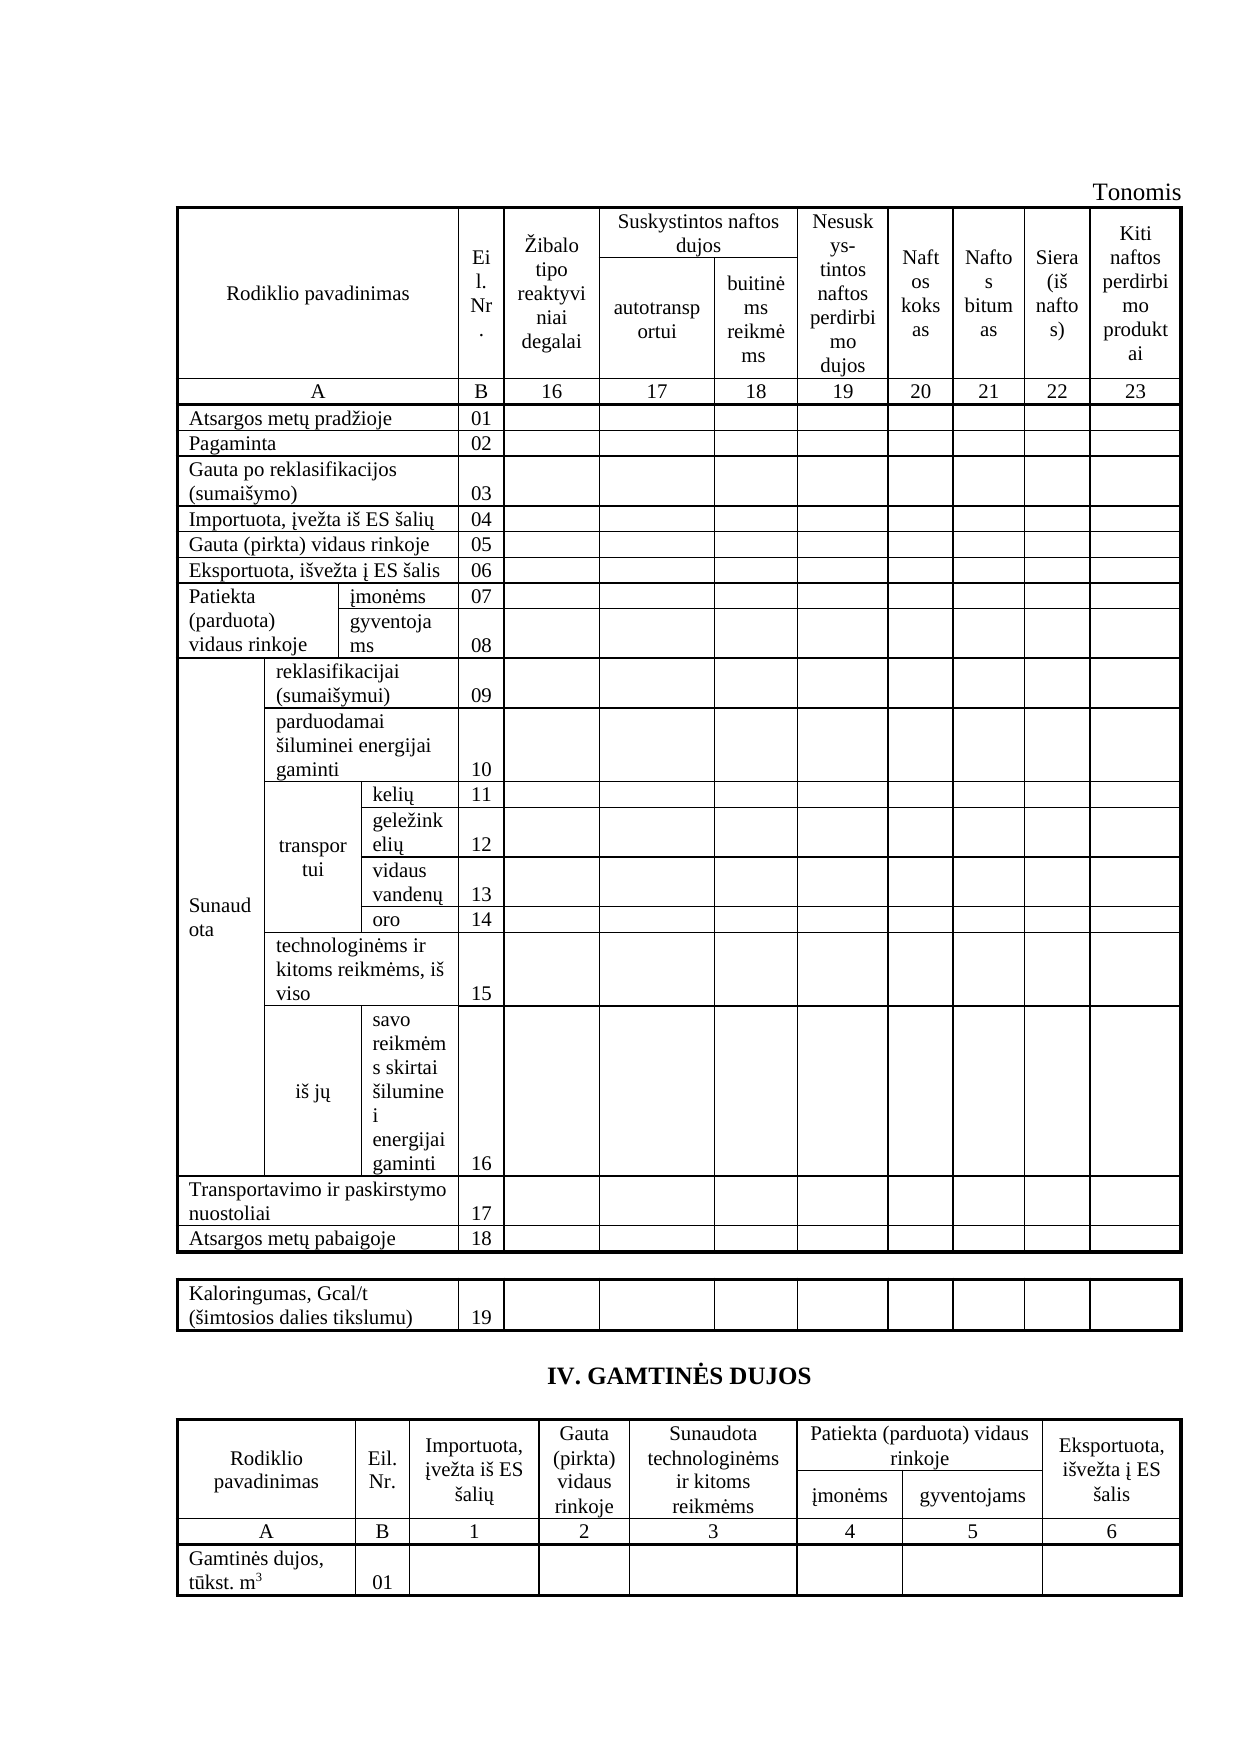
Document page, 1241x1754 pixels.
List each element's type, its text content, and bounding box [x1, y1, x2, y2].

table_cell A [179, 379, 458, 403]
table_cell [630, 1546, 796, 1594]
table_cell [1025, 808, 1089, 856]
table_cell [954, 933, 1024, 1005]
table_cell [600, 584, 714, 608]
table_cell [889, 858, 952, 906]
table_cell [798, 431, 887, 455]
table_header Gauta (pirkta) vidaus rinkoje [540, 1421, 629, 1518]
table_cell [600, 782, 714, 806]
table_cell [1025, 609, 1089, 657]
table_cell autotransportui [600, 258, 714, 377]
table_cell [798, 558, 887, 582]
table_cell 09 [459, 659, 503, 707]
table_header Patiekta (parduota) vidaus rinkoje [798, 1421, 1042, 1469]
table_cell [600, 457, 714, 505]
table_cell [1091, 431, 1179, 455]
table_cell 22 [1025, 379, 1089, 403]
table_cell [798, 858, 887, 906]
table_header Kiti naftos perdirbimo produktai [1091, 209, 1179, 377]
table_cell [889, 584, 952, 608]
table_cell [889, 1007, 952, 1175]
table_cell [798, 1177, 887, 1225]
table_cell [715, 1281, 797, 1329]
table_cell [1025, 1226, 1089, 1250]
table_cell [889, 532, 952, 556]
table_cell A [179, 1519, 355, 1543]
table_cell [600, 808, 714, 856]
table_cell [889, 808, 952, 856]
table_cell savo reikmėms skirtai šiluminei energijai gaminti [362, 1006, 458, 1175]
table_cell 17 [600, 379, 714, 403]
table_cell 12 [459, 808, 503, 856]
table_cell [715, 584, 797, 608]
table_cell [1091, 532, 1179, 556]
table_cell [954, 406, 1024, 430]
table_cell [505, 782, 599, 806]
table_cell [954, 709, 1024, 781]
table_cell [1091, 907, 1179, 931]
table_cell [1091, 1281, 1179, 1329]
text IV. gamtinės dujos [177, 1361, 1181, 1389]
table_cell [715, 659, 797, 707]
table_cell [889, 609, 952, 657]
table_cell 19 [459, 1281, 503, 1329]
table_cell [1091, 609, 1179, 657]
table_cell [889, 457, 952, 505]
table_cell [1091, 782, 1179, 806]
table_cell 17 [459, 1177, 503, 1225]
table_cell [715, 532, 797, 556]
table_cell 21 [954, 379, 1024, 403]
table_cell [1091, 558, 1179, 582]
table_cell [600, 907, 714, 931]
table_cell [600, 406, 714, 430]
table_header Eil. Nr. [356, 1421, 409, 1518]
table_cell Importuota, įvežta iš ES šalių [179, 507, 458, 531]
table_cell 4 [798, 1519, 902, 1543]
table_cell Sunaudota [179, 659, 264, 1175]
table_cell [954, 1226, 1024, 1250]
table_header Rodiklio pavadinimas [179, 209, 458, 377]
table_cell 10 [459, 709, 503, 781]
table_cell [600, 609, 714, 657]
table_cell [715, 1177, 797, 1225]
table_cell įmonėms [798, 1471, 902, 1518]
table_cell [1091, 584, 1179, 608]
table_cell [600, 1177, 714, 1225]
table_cell [505, 507, 599, 531]
table_cell [954, 584, 1024, 608]
table_cell [954, 782, 1024, 806]
table_cell 18 [715, 379, 797, 403]
table_cell [1025, 907, 1089, 931]
table_cell [505, 406, 599, 430]
table_cell [798, 659, 887, 707]
table_cell [954, 532, 1024, 556]
table_cell [1025, 659, 1089, 707]
table_cell [600, 858, 714, 906]
table_cell 01 [356, 1546, 409, 1594]
table_cell [540, 1546, 629, 1594]
table_cell [600, 1226, 714, 1250]
table_cell [1025, 1007, 1089, 1175]
table_cell [798, 1007, 887, 1175]
table_cell 16 [459, 1007, 503, 1175]
table_cell [889, 1281, 952, 1329]
table_cell 5 [903, 1519, 1042, 1543]
table_cell [505, 858, 599, 906]
table_cell [889, 1177, 952, 1225]
table_cell [889, 907, 952, 931]
table_cell [798, 1281, 887, 1329]
table_cell [505, 933, 599, 1005]
table_cell [798, 406, 887, 430]
table_cell 1 [410, 1519, 538, 1543]
table_cell reklasifikacijai (sumaišymui) [265, 659, 458, 707]
table_cell [953, 1254, 1024, 1278]
table_cell 01 [459, 406, 503, 430]
table_cell iš jų [265, 1006, 361, 1175]
table_cell [505, 532, 599, 556]
table_cell [505, 1177, 599, 1225]
table_cell [600, 1007, 714, 1175]
table_cell [1025, 1281, 1089, 1329]
table_cell Transportavimo ir paskirstymo nuostoliai [179, 1177, 458, 1225]
table_cell gyventojams [903, 1471, 1042, 1518]
table_cell 18 [459, 1226, 503, 1250]
table_cell [177, 1254, 458, 1278]
table_cell Pagaminta [179, 431, 458, 455]
table_cell [1091, 507, 1179, 531]
table_cell [798, 709, 887, 781]
table_cell [600, 507, 714, 531]
table_cell [798, 907, 887, 931]
table_header Naftos bitumas [954, 209, 1024, 377]
table_cell [1043, 1546, 1179, 1594]
table_cell 19 [798, 379, 887, 403]
table_cell [600, 933, 714, 1005]
table_cell [600, 431, 714, 455]
table_cell [798, 532, 887, 556]
table_cell [798, 1546, 902, 1594]
table_cell [715, 406, 797, 430]
table_cell buitinėms reikmėms [715, 258, 797, 377]
table_cell [889, 431, 952, 455]
table_cell Kaloringumas, Gcal/t (šimtosios dalies tikslumu) [179, 1281, 458, 1329]
table_cell [1025, 1177, 1089, 1225]
table_cell [798, 584, 887, 608]
table_cell [889, 782, 952, 806]
table_header Siera (iš naftos) [1025, 209, 1089, 377]
table_cell 07 [459, 584, 503, 608]
table_cell [505, 558, 599, 582]
table_cell oro [362, 907, 458, 931]
table_cell [889, 558, 952, 582]
table_cell [1091, 709, 1179, 781]
table_cell 11 [459, 782, 503, 806]
table_cell [715, 858, 797, 906]
table_cell [505, 709, 599, 781]
table_cell Patiekta (parduota) vidaus rinkoje [179, 584, 338, 657]
table_cell [1025, 584, 1089, 608]
table_cell Gamtinės dujos, tūkst. m3 [179, 1546, 355, 1594]
table_cell [1025, 532, 1089, 556]
table_cell Gauta po reklasifikacijos (sumaišymo) [179, 457, 458, 505]
table_cell [954, 457, 1024, 505]
table_cell Eksportuota, išvežta į ES šalis [179, 558, 458, 582]
table_cell [798, 1226, 887, 1250]
table_cell [715, 1226, 797, 1250]
table_cell [889, 933, 952, 1005]
table_cell [798, 933, 887, 1005]
table_cell 14 [459, 907, 503, 931]
table_cell 04 [459, 507, 503, 531]
table_cell [504, 1254, 599, 1278]
table_cell [715, 808, 797, 856]
table_cell 2 [540, 1519, 629, 1543]
table_cell [715, 457, 797, 505]
table_cell [889, 659, 952, 707]
table_header Importuota, įvežta iš ES šalių [410, 1421, 538, 1518]
table_cell [798, 609, 887, 657]
table_cell 15 [459, 933, 503, 1005]
table_cell [1024, 1254, 1090, 1278]
table_cell [954, 431, 1024, 455]
table_cell kelių [362, 782, 458, 806]
table_cell [798, 782, 887, 806]
table_cell [1025, 709, 1089, 781]
table_cell [715, 507, 797, 531]
table_cell [1091, 858, 1179, 906]
table_cell [600, 532, 714, 556]
table_cell 05 [459, 532, 503, 556]
table_cell B [356, 1519, 409, 1543]
table_cell transportui [265, 782, 361, 931]
table_cell [459, 1254, 504, 1278]
table_cell 20 [889, 379, 952, 403]
table_cell [954, 507, 1024, 531]
table_cell parduodamai šiluminei energijai gaminti [265, 709, 458, 781]
table_cell [715, 709, 797, 781]
table_cell [505, 659, 599, 707]
table_header Suskystintos naftos dujos [600, 209, 797, 257]
table_cell [1025, 933, 1089, 1005]
table_cell [599, 1254, 714, 1278]
table_cell [1025, 457, 1089, 505]
table_cell [600, 1281, 714, 1329]
table_cell [889, 507, 952, 531]
table_header Žibalo tipo reaktyviniai degalai [505, 209, 599, 377]
table_cell [410, 1546, 538, 1594]
text Tonomis [177, 177, 1181, 206]
table_cell [889, 1226, 952, 1250]
table_cell [954, 1281, 1024, 1329]
table_cell Atsargos metų pradžioje [179, 406, 458, 430]
table_cell 06 [459, 558, 503, 582]
table_cell [903, 1546, 1042, 1594]
table_cell [954, 1007, 1024, 1175]
table_cell [954, 858, 1024, 906]
table_cell [1025, 782, 1089, 806]
table_cell [798, 457, 887, 505]
table_cell [1091, 1177, 1179, 1225]
table_cell 16 [505, 379, 599, 403]
table_cell [1091, 457, 1179, 505]
table_cell [888, 1254, 953, 1278]
table_header Rodiklio pavadinimas [179, 1421, 355, 1518]
table_cell 23 [1091, 379, 1179, 403]
table_cell B [459, 379, 503, 403]
table_cell [715, 933, 797, 1005]
table_cell [505, 431, 599, 455]
table_cell [1091, 1226, 1179, 1250]
table_cell [1091, 1007, 1179, 1175]
table_cell [1091, 808, 1179, 856]
table_cell 3 [630, 1519, 796, 1543]
table_cell [1090, 1254, 1181, 1278]
table_header Naftos koksas [889, 209, 952, 377]
table_cell [600, 558, 714, 582]
table_cell [714, 1254, 797, 1278]
table_cell [1025, 431, 1089, 455]
table_cell vidaus vandenų [362, 858, 458, 906]
table_cell [954, 659, 1024, 707]
table_cell įmonėms [339, 584, 458, 608]
table_cell [715, 1007, 797, 1175]
table_cell [889, 709, 952, 781]
table_cell [954, 558, 1024, 582]
table_cell 13 [459, 858, 503, 906]
table_cell gyventojams [339, 609, 458, 657]
table_cell [1025, 507, 1089, 531]
table_cell [505, 584, 599, 608]
table_cell [600, 709, 714, 781]
table_cell [505, 1281, 599, 1329]
table_cell [1091, 933, 1179, 1005]
table_cell [505, 609, 599, 657]
table_cell [954, 808, 1024, 856]
table_cell geležinkelių [362, 808, 458, 856]
table_cell [1025, 858, 1089, 906]
table_cell [1025, 406, 1089, 430]
table_header Eksportuota, išvežta į ES šalis [1043, 1421, 1179, 1518]
table_cell Gauta (pirkta) vidaus rinkoje [179, 532, 458, 556]
table_cell 02 [459, 431, 503, 455]
table_header Nesuskys-tintos naftos perdirbimo dujos [798, 209, 887, 377]
table_cell [954, 1177, 1024, 1225]
table_cell [505, 808, 599, 856]
table_cell [505, 1007, 599, 1175]
table_cell [798, 507, 887, 531]
table_cell [715, 558, 797, 582]
table_cell 03 [459, 457, 503, 505]
table_cell [505, 457, 599, 505]
table_cell [1091, 659, 1179, 707]
table_header Sunaudota technologinėms ir kitoms reikmėms [630, 1421, 796, 1518]
table_cell [1025, 558, 1089, 582]
table_cell [1091, 406, 1179, 430]
table_cell [954, 609, 1024, 657]
table_cell [715, 907, 797, 931]
table_cell 6 [1043, 1519, 1179, 1543]
table_cell [889, 406, 952, 430]
table_cell [505, 907, 599, 931]
table_cell [798, 808, 887, 856]
table_cell technologinėms ir kitoms reikmėms, iš viso [265, 933, 458, 1005]
table_cell [600, 659, 714, 707]
table_header Eil. Nr. [459, 209, 503, 377]
table_cell [715, 782, 797, 806]
table_cell [798, 1254, 888, 1278]
table_cell [715, 609, 797, 657]
table_cell 08 [459, 609, 503, 657]
table_cell Atsargos metų pabaigoje [179, 1226, 458, 1250]
table_cell [954, 907, 1024, 931]
table_cell [505, 1226, 599, 1250]
table_cell [715, 431, 797, 455]
